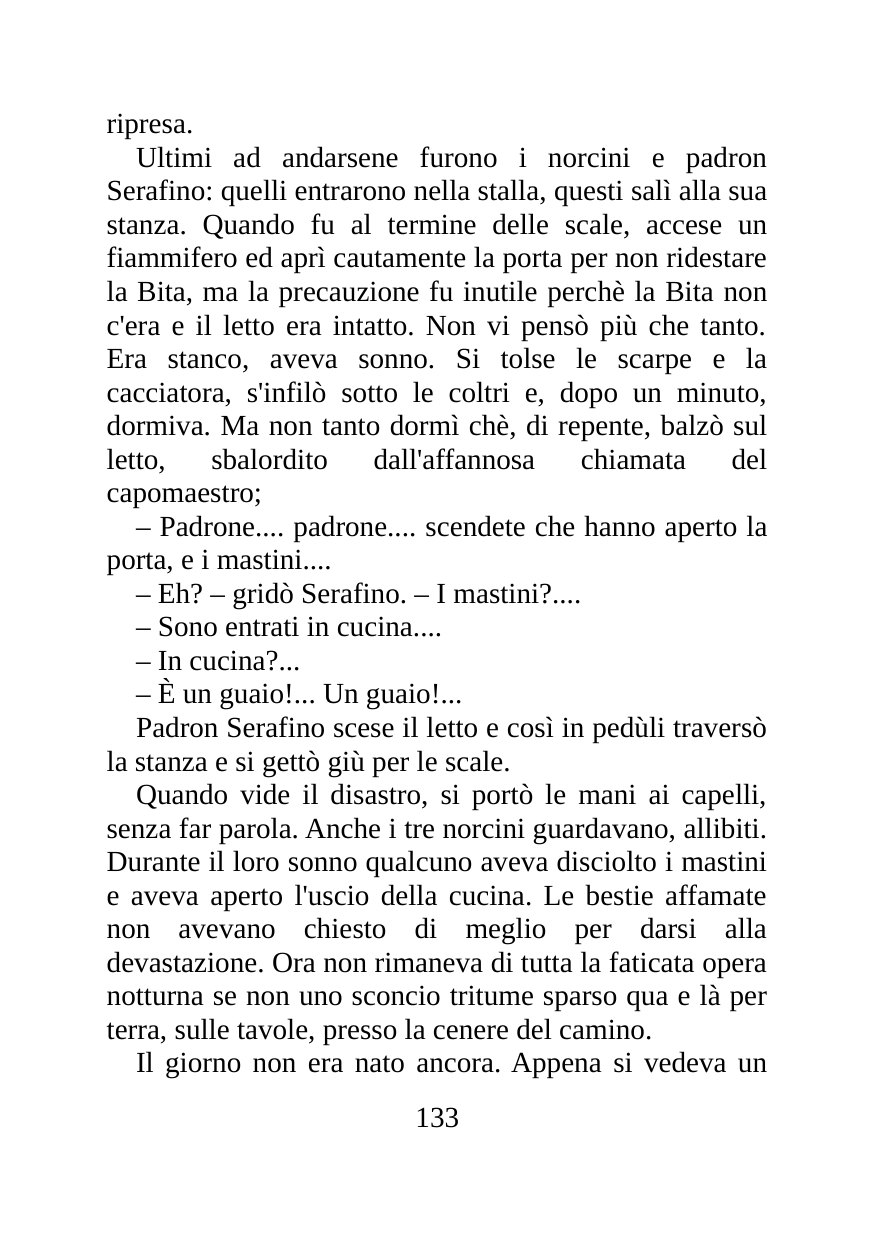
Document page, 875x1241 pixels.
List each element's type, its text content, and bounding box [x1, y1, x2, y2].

text ‒ È un guaio!... Un guaio!... [106, 677, 768, 710]
text Ultimi ad andarsene furono i norcini e padron Serafino: quelli entrarono nella stalla, questi salì alla sua stanza. Quando fu al termine delle scale, accese un fiammifero ed aprì cautamente la porta per non ridestare la Bita, ma la precauzione fu inutile perchè la Bita non c'era e il letto era intatto. Non vi pensò più che tanto. Era stanco, aveva sonno. Si tolse le scarpe e la cacciatora, s'infilò sotto le coltri e, dopo un minuto, dormiva. Ma non tanto dormì chè, di repente, balzò sul letto, sbalordito dall'affannosa chiamata del capomaestro; [106, 140, 768, 509]
text ‒ Eh? ‒ gridò Serafino. ‒ I mastini?.... [106, 576, 768, 609]
text Padron Serafino scese il letto e così in pedùli traversò la stanza e si gettò giù per le scale. [106, 710, 768, 777]
text ‒ Padrone.... padrone.... scendete che hanno aperto la porta, e i mastini.... [106, 509, 768, 576]
text Il giorno non era nato ancora. Appena si vedeva un [106, 1046, 768, 1079]
text ‒ In cucina?... [106, 643, 768, 677]
text ripresa. [106, 106, 768, 140]
text ‒ Sono entrati in cucina.... [106, 609, 768, 643]
text Quando vide il disastro, si portò le mani ai capelli, senza far parola. Anche i tre norcini guardavano, allibiti. Durante il loro sonno qualcuno aveva disciolto i mastini e aveva aperto l'uscio della cucina. Le bestie affamate non avevano chiesto di meglio per darsi alla devastazione. Ora non rimaneva di tutta la faticata opera notturna se non uno sconcio tritume sparso qua e là per terra, sulle tavole, presso la cenere del camino. [106, 777, 768, 1046]
